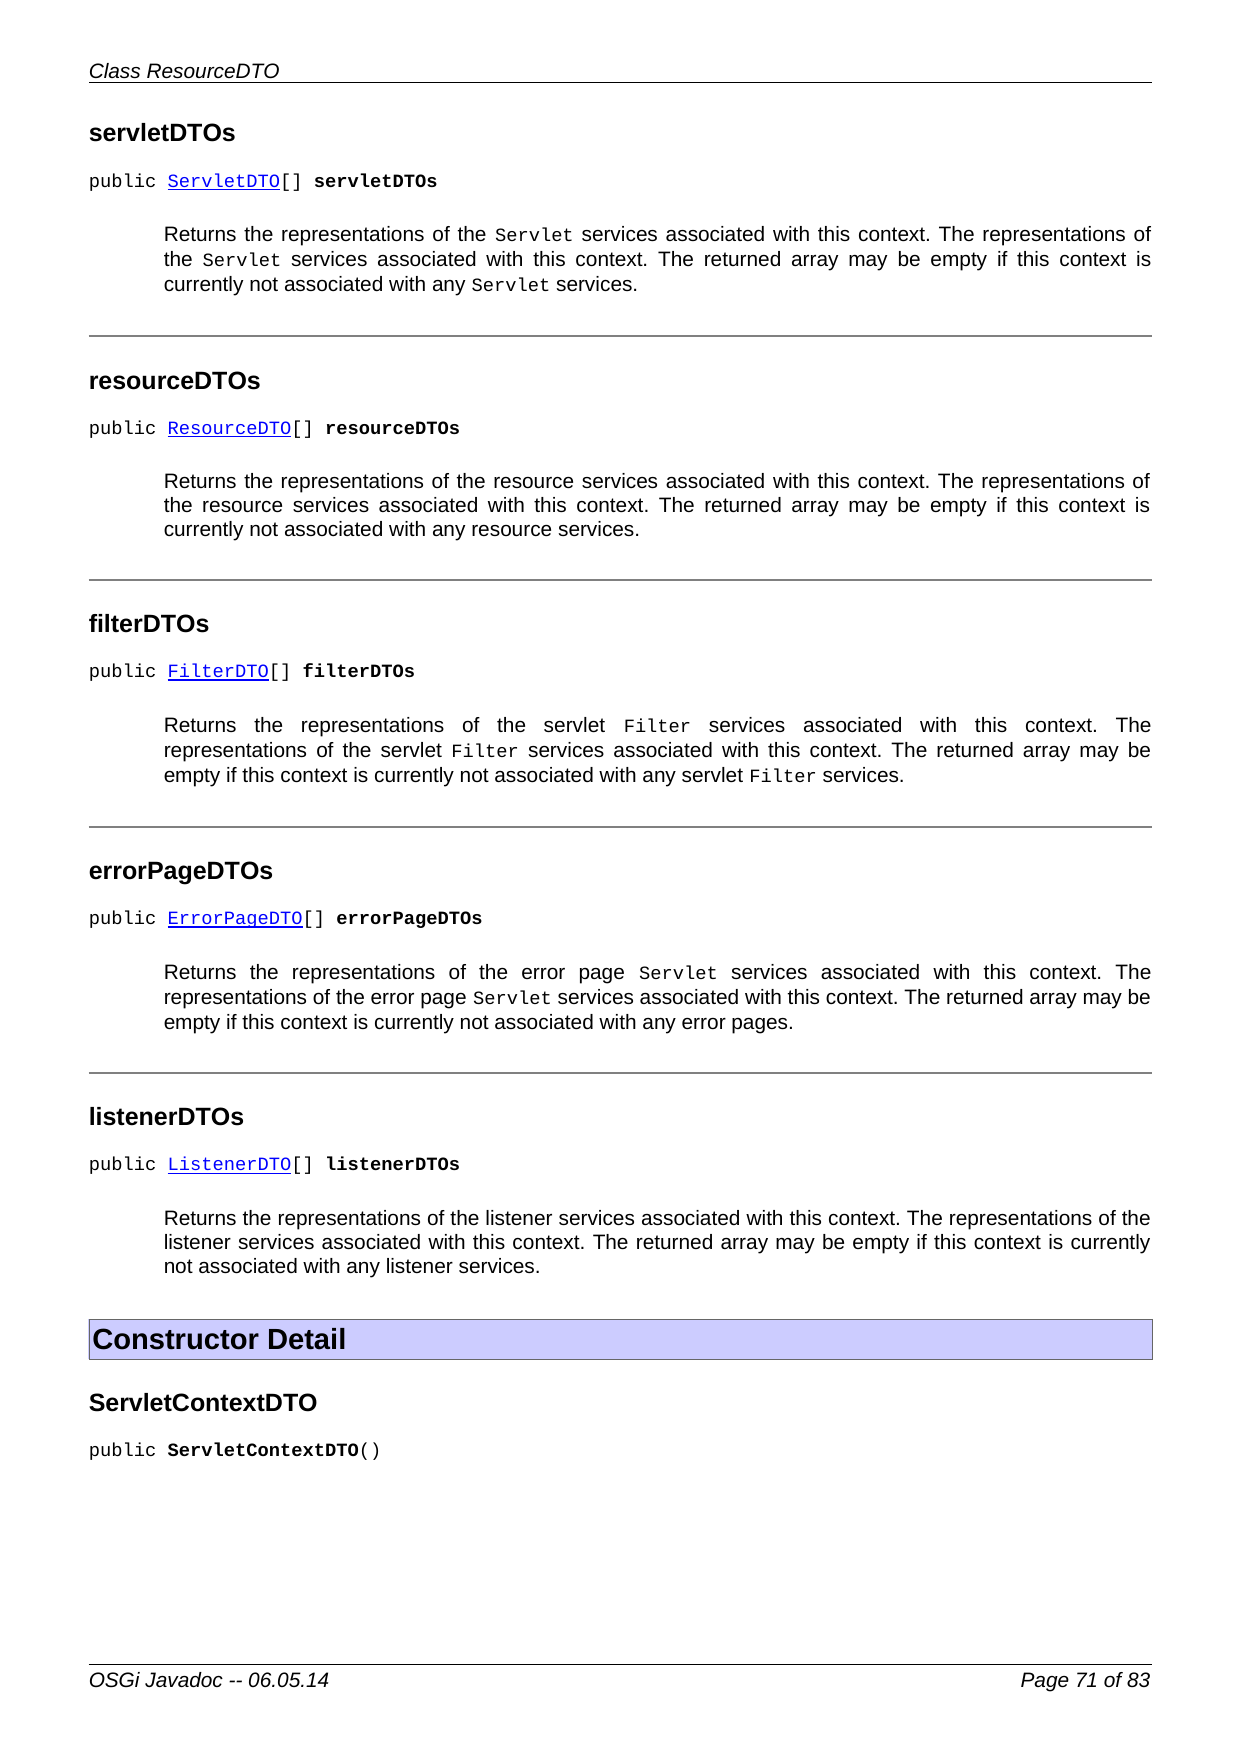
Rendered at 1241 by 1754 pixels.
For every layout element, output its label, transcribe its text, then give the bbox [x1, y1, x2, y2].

text public ServletDTO[] servletDTOs [88, 171, 1152, 193]
text Returns the representations of the listener services associated with this context. The representations of the listener services associated with this context. The returned array may be empty if this context is currently not associated with any listener services. [163, 1206, 1152, 1277]
text Returns the representations of the servlet Filter services associated with this context. The representations of the servlet Filter services associated with this context. The returned array may be empty if this context is currently not associated with any servlet Filter services. [163, 712, 1152, 788]
text Returns the representations of the error page Servlet services associated with this context. The representations of the error page Servlet services associated with this context. The returned array may be empty if this context is currently not associated with any error pages. [163, 959, 1152, 1034]
subtitle errorPageDTOs [88, 856, 1152, 885]
subtitle listenerDTOs [88, 1102, 1152, 1131]
text public ListenerDTO[] listenerDTOs [88, 1155, 1152, 1176]
text public ResourceDTO[] resourceDTOs [88, 418, 1152, 440]
subtitle resourceDTOs [88, 366, 1152, 394]
text public ErrorPageDTO[] errorPageDTOs [88, 909, 1152, 930]
subtitle filterDTOs [88, 609, 1152, 638]
text Returns the representations of the resource services associated with this context. The representations of the resource services associated with this context. The returned array may be empty if this context is currently not associated with any resource services. [163, 469, 1152, 541]
subtitle servletDTOs [88, 118, 1152, 147]
text public ServletContextDTO() [88, 1441, 1152, 1462]
text public FilterDTO[] filterDTOs [88, 662, 1152, 683]
text Returns the representations of the Servlet services associated with this context. The representations of the Servlet services associated with this context. The returned array may be empty if this context is currently not associated with any Servlet services. [163, 222, 1152, 297]
subtitle Constructor Detail [90, 1320, 1152, 1359]
subtitle ServletContextDTO [88, 1388, 1152, 1417]
